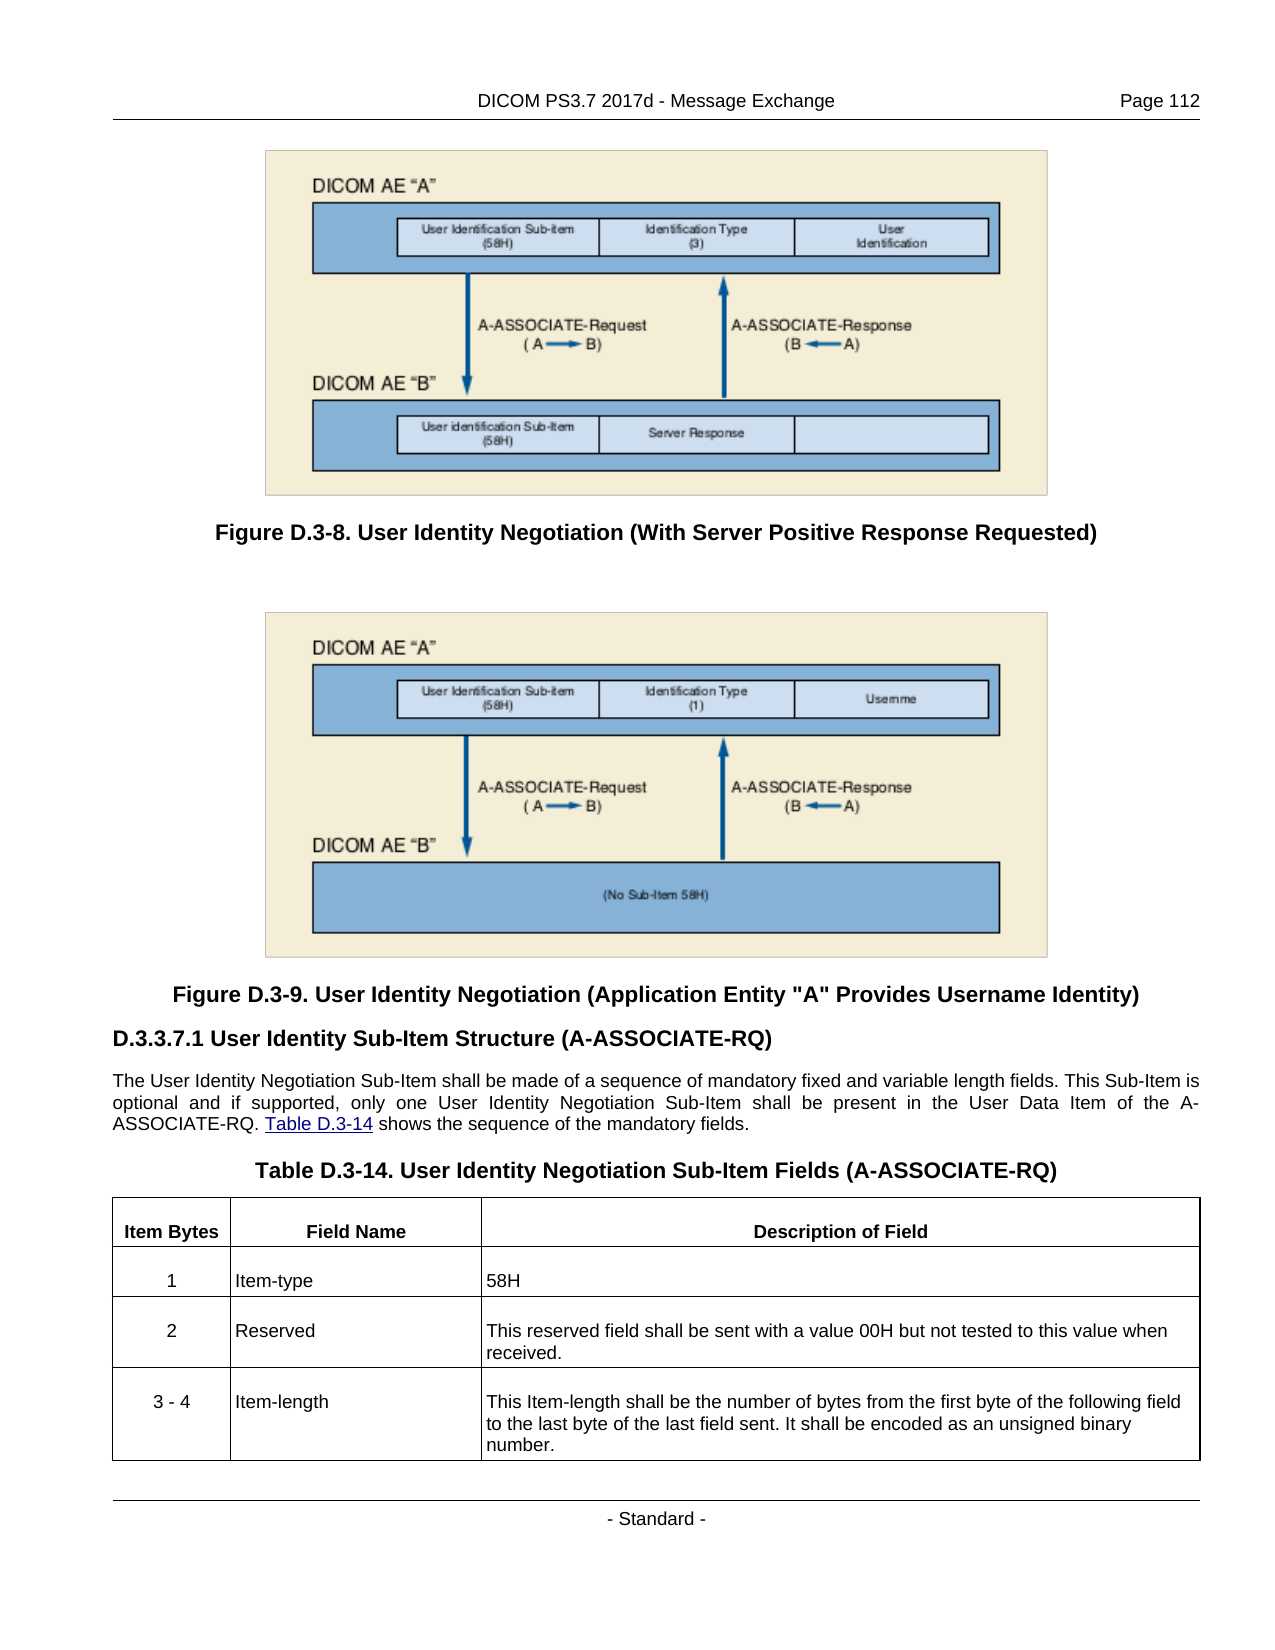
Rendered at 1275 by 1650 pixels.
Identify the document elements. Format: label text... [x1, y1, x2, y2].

table_cell 1 [113, 1247, 230, 1296]
table_header Description of Field [482, 1198, 1199, 1246]
text The User Identity Negotiation Sub-Item shall be made of a sequence of mandatory fixed and variable length fields. This Sub-Item is optional and if supported, only one User Identity Negotiation Sub-Item shall be present in the User Data Item of the A-ASSOCIATE-RQ. Table D.3-14 shows the sequence of the mandatory fields. [112, 1070, 1200, 1135]
table_cell 2 [113, 1297, 230, 1367]
table_header Field Name [231, 1198, 481, 1246]
text Table D.3-14. User Identity Negotiation Sub-Item Fields (A-ASSOCIATE-RQ) [112, 1157, 1200, 1183]
table_cell 58H [482, 1247, 1199, 1296]
text D.3.3.7.1 User Identity Sub-Item Structure (A-ASSOCIATE-RQ) [112, 1025, 1200, 1051]
text Figure D.3-8. User Identity Negotiation (With Server Positive Response Requested) [112, 519, 1200, 545]
picture [264, 150, 1049, 497]
table_cell This Item-length shall be the number of bytes from the first byte of the following field to the last byte of the last field sent. It shall be encoded as an unsigned binary number. [482, 1368, 1199, 1460]
table_cell Reserved [231, 1297, 481, 1367]
table_cell This reserved field shall be sent with a value 00H but not tested to this value when received. [482, 1297, 1199, 1367]
table_cell 3 - 4 [113, 1368, 230, 1460]
table_cell Item-type [231, 1247, 481, 1296]
table_cell Item-length [231, 1368, 481, 1460]
table_header Item Bytes [113, 1198, 230, 1246]
text Figure D.3-9. User Identity Negotiation (Application Entity "A" Provides Username Identity) [112, 981, 1200, 1007]
picture [264, 611, 1049, 959]
